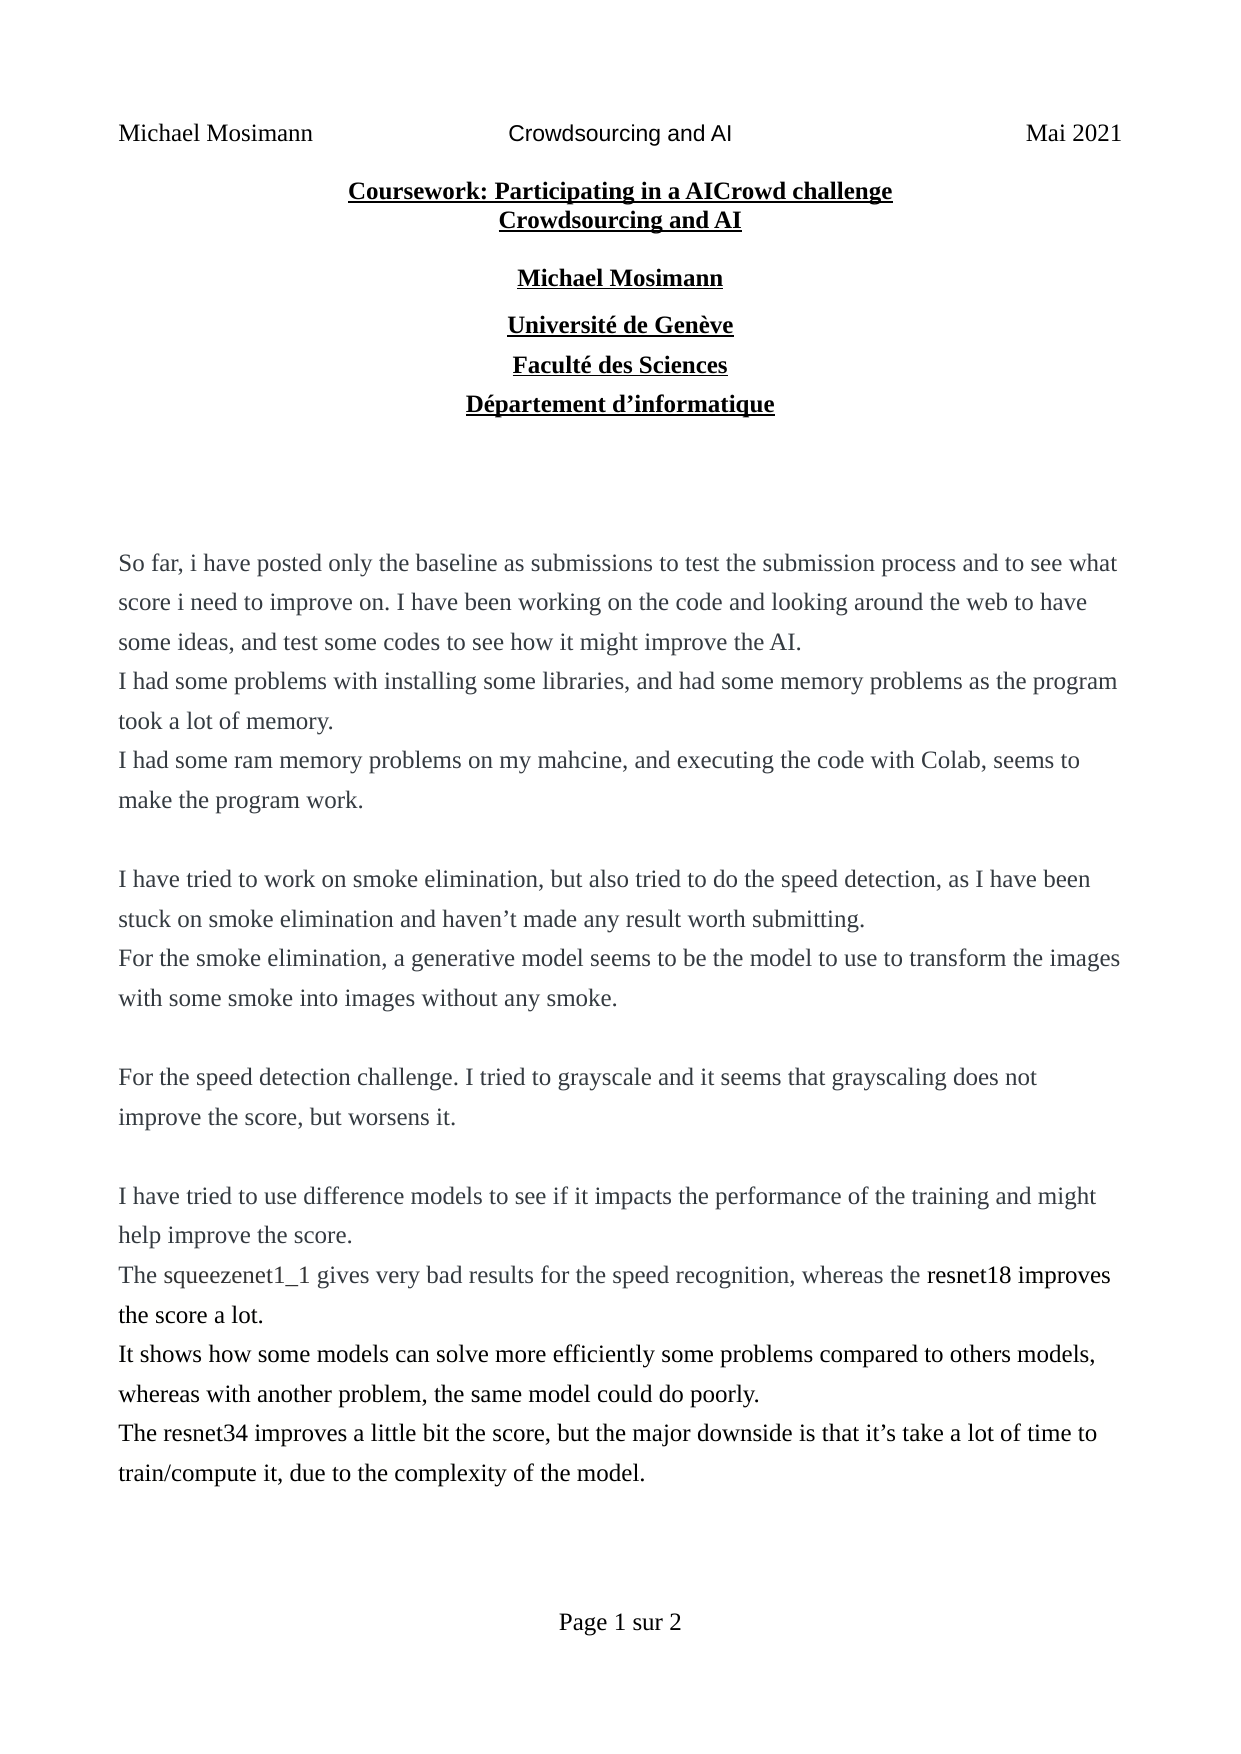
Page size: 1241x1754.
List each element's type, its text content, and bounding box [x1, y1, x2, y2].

text Michael Mosimann [118, 263, 1122, 291]
text For the smoke elimination, a generative model seems to be the model to use to transform the images with some smoke into images without any smoke. [118, 943, 1122, 1012]
text The squeezenet1_1 gives very bad results for the speed recognition, whereas the resnet18 improves the score a lot. [118, 1260, 1122, 1328]
text Faculté des Sciences [118, 350, 1122, 378]
text It shows how some models can solve more efficiently some problems compared to others models, whereas with another problem, the same model could do poorly. [118, 1339, 1122, 1408]
text Département d’informatique [118, 389, 1122, 418]
text Coursework: Participating in a AICrowd challenge [118, 176, 1122, 205]
text Université de Genève [118, 310, 1122, 339]
text For the speed detection challenge. I tried to grayscale and it seems that grayscaling does not improve the score, but worsens it. [118, 1062, 1122, 1131]
text So far, i have posted only the baseline as submissions to test the submission process and to see what score i need to improve on. I have been working on the code and looking around the web to have some ideas, and test some codes to see how it might improve the AI. [118, 548, 1122, 656]
text I had some problems with installing some libraries, and had some memory problems as the program took a lot of memory. [118, 666, 1122, 735]
text I have tried to work on smoke elimination, but also tried to do the speed detection, as I have been stuck on smoke elimination and haven’t made any result worth submitting. [118, 864, 1122, 933]
text The resnet34 improves a little bit the score, but the major downside is that it’s take a lot of time to train/compute it, due to the complexity of the model. [118, 1418, 1122, 1487]
text I have tried to use difference models to see if it impacts the performance of the training and might help improve the score. [118, 1181, 1122, 1249]
text I had some ram memory problems on my mahcine, and executing the code with Colab, seems to make the program work. [118, 746, 1122, 814]
text Crowdsourcing and AI [118, 205, 1122, 234]
